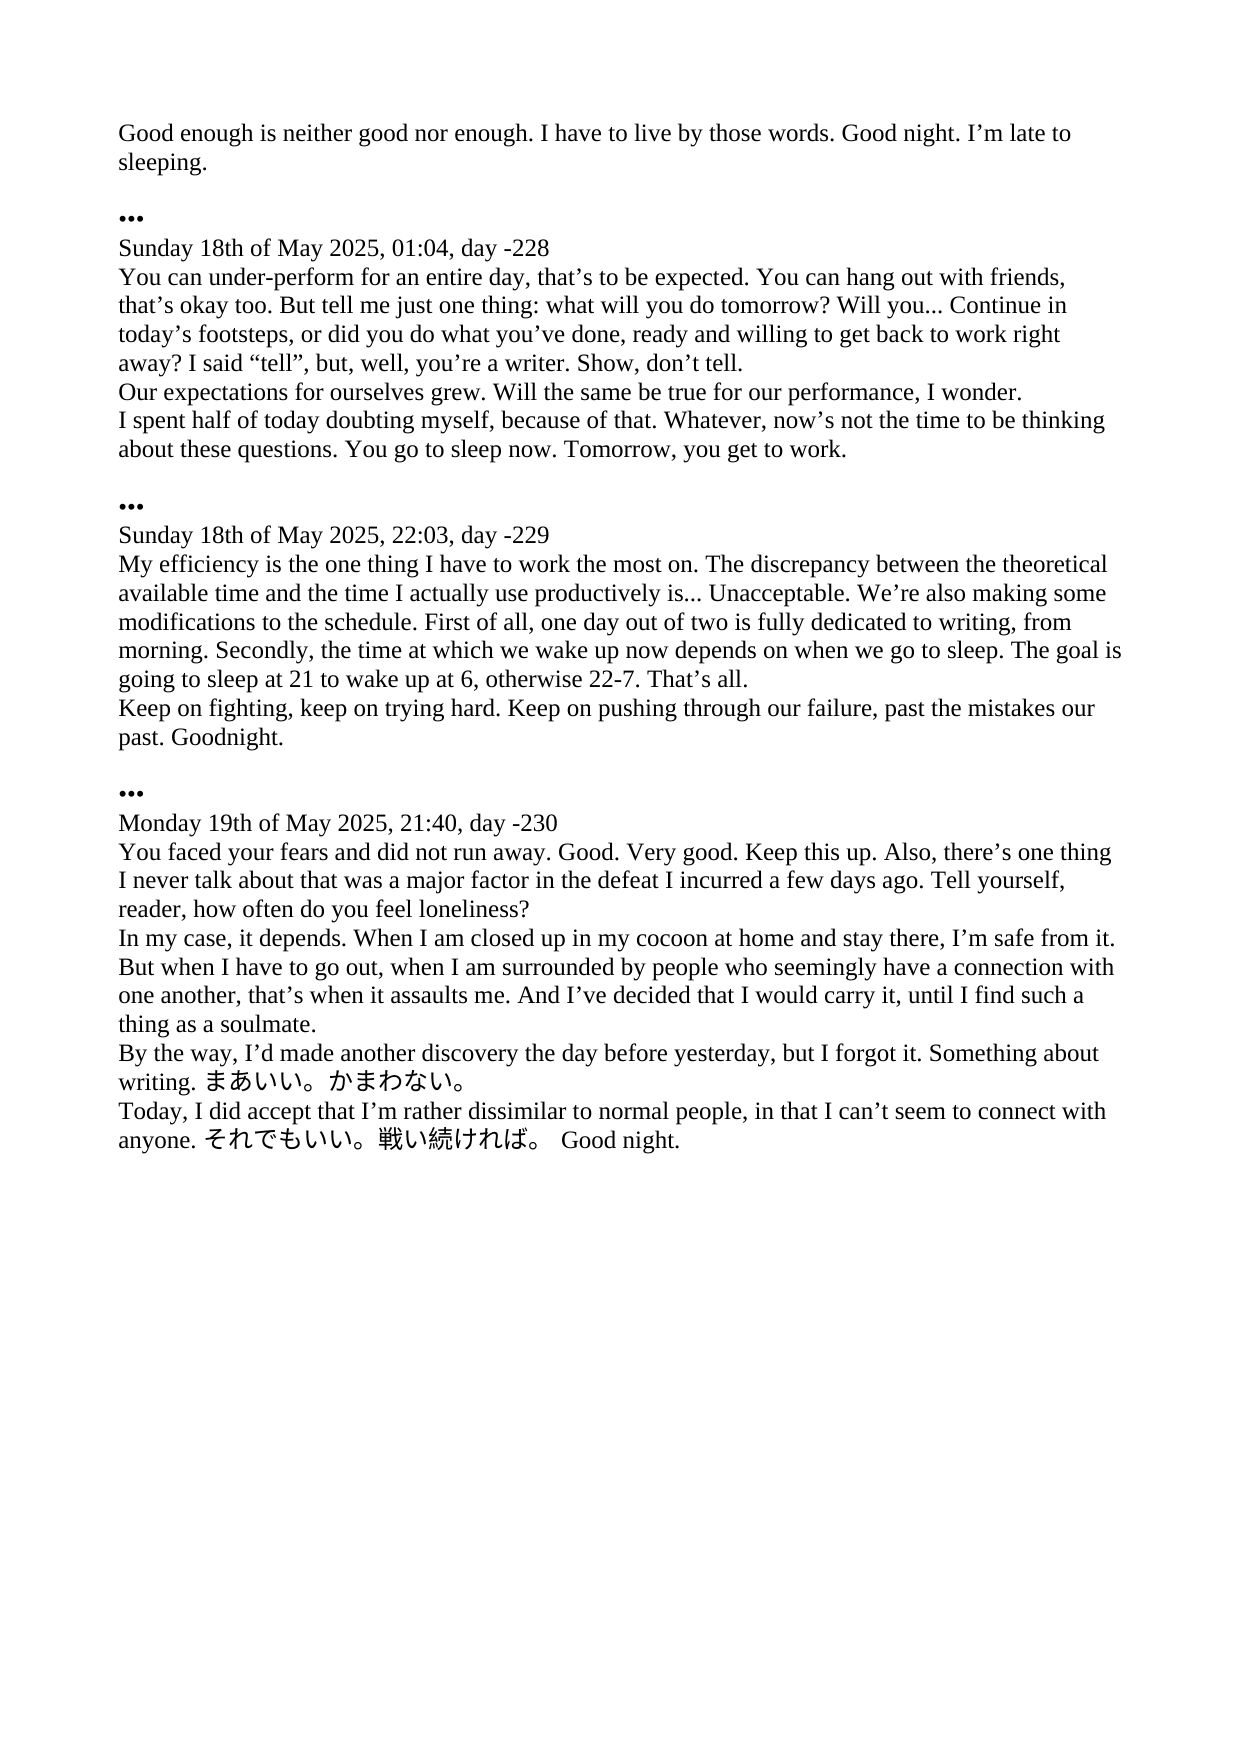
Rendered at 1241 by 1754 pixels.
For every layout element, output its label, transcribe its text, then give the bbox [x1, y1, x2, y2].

text ••• [118, 204, 1122, 233]
text ••• [118, 779, 1122, 808]
text In my case, it depends. When I am closed up in my cocoon at home and stay there, I’m safe from it. But when I have to go out, when I am surrounded by people who seemingly have a connection with one another, that’s when it assaults me. And I’ve decided that I would carry it, until I find such a thing as a soulmate. [118, 923, 1122, 1038]
text Our expectations for ourselves grew. Will the same be true for our performance, I wonder. [118, 377, 1122, 406]
text ••• [118, 492, 1122, 521]
text My efficiency is the one thing I have to work the most on. The discrepancy between the theoretical available time and the time I actually use productively is... Unacceptable. We’re also making some modifications to the schedule. First of all, one day out of two is fully dedicated to writing, from morning. Secondly, the time at which we wake up now depends on when we go to sleep. The goal is going to sleep at 21 to wake up at 6, otherwise 22-7. That’s all. [118, 549, 1122, 693]
text Monday 19th of May 2025, 21:40, day -230 [118, 808, 1122, 837]
text Keep on fighting, keep on trying hard. Keep on pushing through our failure, past the mistakes our past. Goodnight. [118, 693, 1122, 751]
text Today, I did accept that I’m rather dissimilar to normal people, in that I can’t seem to connect with anyone. それでもいい。戦い続ければ。 Good night. [118, 1096, 1122, 1154]
text I spent half of today doubting myself, because of that. Whatever, now’s not the time to be thinking about these questions. You go to sleep now. Tomorrow, you get to work. [118, 406, 1122, 463]
text You faced your fears and did not run away. Good. Very good. Keep this up. Also, there’s one thing I never talk about that was a major factor in the defeat I incurred a few days ago. Tell yourself, reader, how often do you feel loneliness? [118, 837, 1122, 923]
text Good enough is neither good nor enough. I have to live by those words. Good night. I’m late to sleeping. [118, 118, 1122, 176]
text By the way, I’d made another discovery the day before yesterday, but I forgot it. Something about writing. まあいい。かまわない。 [118, 1038, 1122, 1096]
text You can under-perform for an entire day, that’s to be expected. You can hang out with friends, that’s okay too. But tell me just one thing: what will you do tomorrow? Will you... Continue in today’s footsteps, or did you do what you’ve done, ready and willing to get back to work right away? I said “tell”, but, well, you’re a writer. Show, don’t tell. [118, 262, 1122, 377]
text Sunday 18th of May 2025, 01:04, day -228 [118, 233, 1122, 262]
text Sunday 18th of May 2025, 22:03, day -229 [118, 521, 1122, 549]
